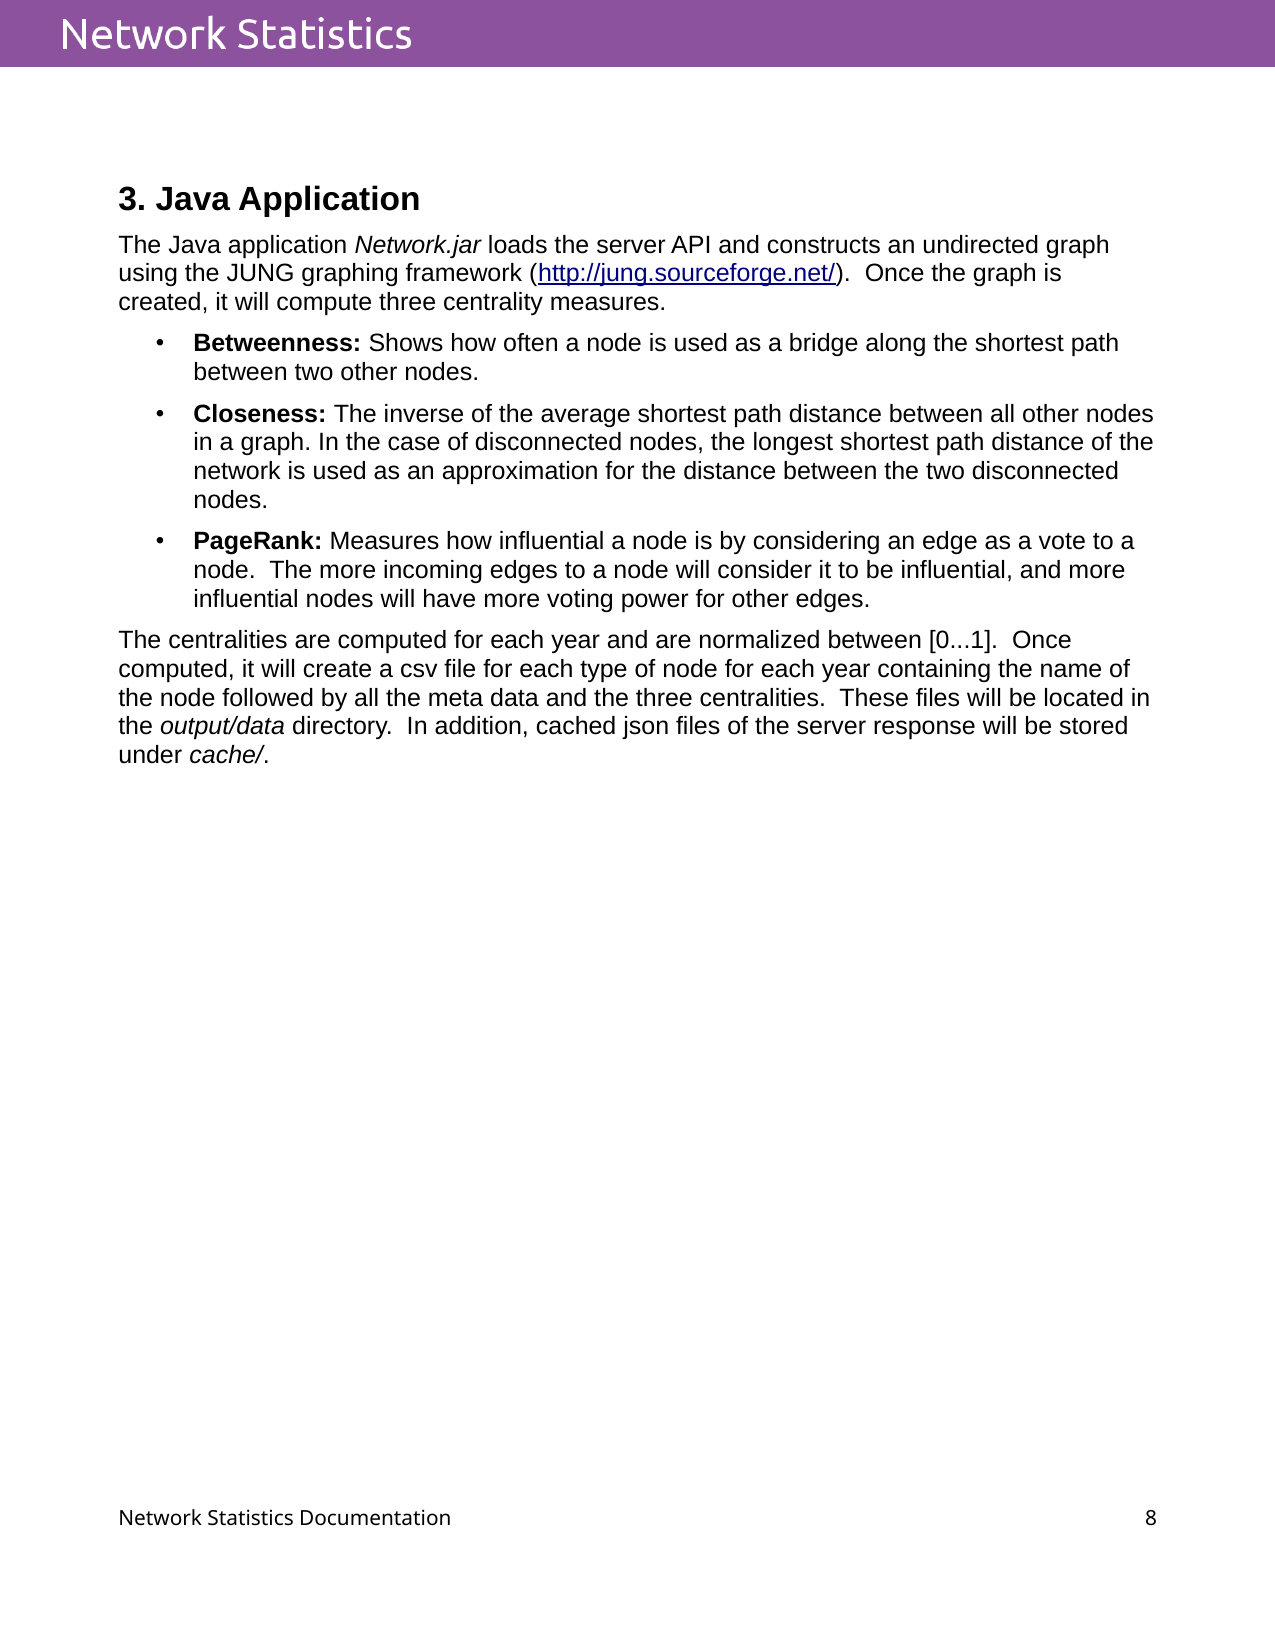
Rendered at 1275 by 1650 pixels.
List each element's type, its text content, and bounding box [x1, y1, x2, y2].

text The Java application Network.jar loads the server API and constructs an undirected graph using the JUNG graphing framework (http://jung.sourceforge.net/). Once the graph is created, it will compute three centrality measures. [118, 230, 1157, 316]
list PageRank: Measures how influential a node is by considering an edge as a vote to a node. The more incoming edges to a node will consider it to be influential, and more influential nodes will have more voting power for other edges. [156, 526, 1157, 612]
picture [0, 0, 1275, 67]
list Betweenness: Shows how often a node is used as a bridge along the shortest path between two other nodes. [156, 328, 1157, 386]
subtitle 3. Java Application [118, 178, 1157, 217]
list Closeness: The inverse of the average shortest path distance between all other nodes in a graph. In the case of disconnected nodes, the longest shortest path distance of the network is used as an approximation for the distance between the two disconnected nodes. [156, 398, 1157, 514]
text The centralities are computed for each year and are normalized between [0...1]. Once computed, it will create a csv file for each type of node for each year containing the name of the node followed by all the meta data and the three centralities. These files will be located in the output/data directory. In addition, cached json files of the server response will be stored under cache/. [118, 625, 1157, 769]
